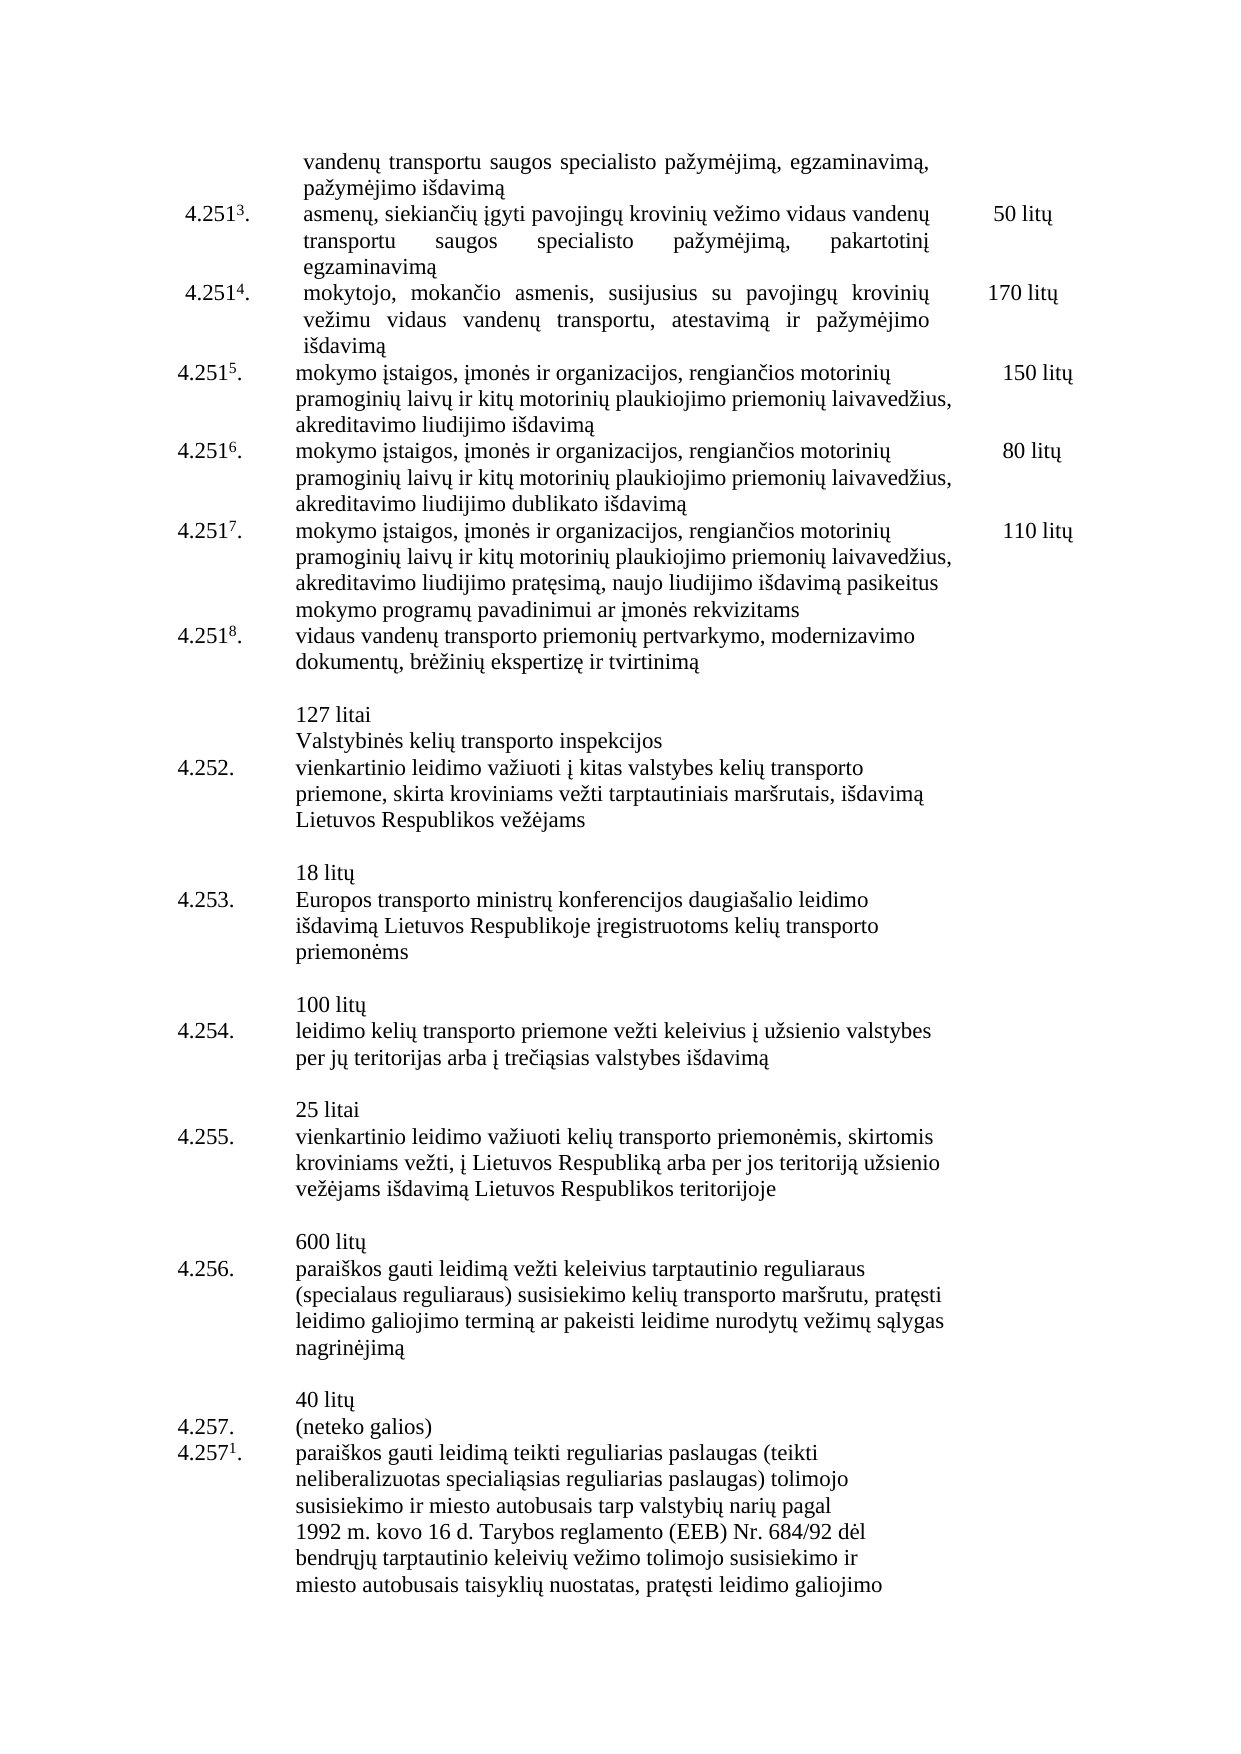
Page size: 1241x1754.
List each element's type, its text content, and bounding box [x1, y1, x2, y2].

table_cell vandenų transportu saugos specialisto pažymėjimą, egzaminavimą, pažymėjimo išdavimą [292, 148, 942, 200]
text 4.2515. mokymo įstaigos, įmonės ir organizacijos, rengiančios motorinių 150 litų [177, 358, 1122, 385]
table_cell [174, 148, 292, 200]
text Valstybinės kelių transporto inspekcijos [177, 727, 945, 754]
text akreditavimo liudijimo dublikato išdavimą [177, 490, 1122, 517]
text 4.2518. vidaus vandenų transporto priemonių pertvarkymo, modernizavimo dokumentų, brėžinių ekspertizę ir tvirtinimą 127 litai [177, 622, 945, 727]
text 4.2516. mokymo įstaigos, įmonės ir organizacijos, rengiančios motorinių 80 litų [177, 438, 1122, 464]
text 1992 m. kovo 16 d. Tarybos reglamento (EEB) Nr. 684/92 dėl [177, 1518, 1122, 1544]
text 4.254. leidimo kelių transporto priemone vežti keleivius į užsienio valstybes per jų teritorijas arba į trečiąsias valstybes išdavimą 25 litai [177, 1017, 945, 1123]
text 4.2517. mokymo įstaigos, įmonės ir organizacijos, rengiančios motorinių 110 litų [177, 517, 1122, 543]
text susisiekimo ir miesto autobusais tarp valstybių narių pagal [177, 1492, 1122, 1518]
table_cell asmenų, siekiančių įgyti pavojingų krovinių vežimo vidaus vandenų transportu saugos specialisto pažymėjimą, pakartotinį egzaminavimą [292, 200, 942, 279]
text mokymo programų pavadinimui ar įmonės rekvizitams [177, 596, 1122, 622]
text akreditavimo liudijimo išdavimą [177, 411, 1122, 438]
table_cell 4.2513. [174, 200, 292, 279]
text bendrųjų tarptautinio keleivių vežimo tolimojo susisiekimo ir [177, 1544, 1122, 1571]
table_cell mokytojo, mokančio asmenis, susijusius su pavojingų krovinių vežimu vidaus vandenų transportu, atestavimą ir pažymėjimo išdavimą [292, 280, 942, 358]
text 4.255. vienkartinio leidimo važiuoti kelių transporto priemonėmis, skirtomis kroviniams vežti, į Lietuvos Respubliką arba per jos teritoriją užsienio vežėjams išdavimą Lietuvos Respublikos teritorijoje 600 litų [177, 1123, 945, 1254]
text pramoginių laivų ir kitų motorinių plaukiojimo priemonių laivavedžius, [177, 385, 1122, 411]
text 4.253. Europos transporto ministrų konferencijos daugiašalio leidimo išdavimą Lietuvos Respublikoje įregistruotoms kelių transporto priemonėms 100 litų [177, 886, 945, 1017]
table_cell 4.2514. [174, 280, 292, 358]
text pramoginių laivų ir kitų motorinių plaukiojimo priemonių laivavedžius, [177, 543, 1122, 569]
table_cell 50 litų [942, 200, 1104, 279]
text 4.2571. paraiškos gauti leidimą teikti reguliarias paslaugas (teikti [177, 1439, 1122, 1465]
text miesto autobusais taisyklių nuostatas, pratęsti leidimo galiojimo [177, 1571, 1122, 1597]
table_cell [942, 148, 1104, 200]
text 4.257. (neteko galios) [177, 1413, 945, 1439]
text pramoginių laivų ir kitų motorinių plaukiojimo priemonių laivavedžius, [177, 464, 1122, 490]
text 4.252. vienkartinio leidimo važiuoti į kitas valstybes kelių transporto priemone, skirta kroviniams vežti tarptautiniais maršrutais, išdavimą Lietuvos Respublikos vežėjams 18 litų [177, 754, 945, 886]
text akreditavimo liudijimo pratęsimą, naujo liudijimo išdavimą pasikeitus [177, 569, 1122, 596]
text 4.256. paraiškos gauti leidimą vežti keleivius tarptautinio reguliaraus (specialaus reguliaraus) susisiekimo kelių transporto maršrutu, pratęsti leidimo galiojimo terminą ar pakeisti leidime nurodytų vežimų sąlygas nagrinėjimą 40 litų [177, 1254, 945, 1413]
table_cell 170 litų [942, 280, 1104, 358]
text neliberalizuotas specialiąsias reguliarias paslaugas) tolimojo [177, 1465, 1122, 1492]
